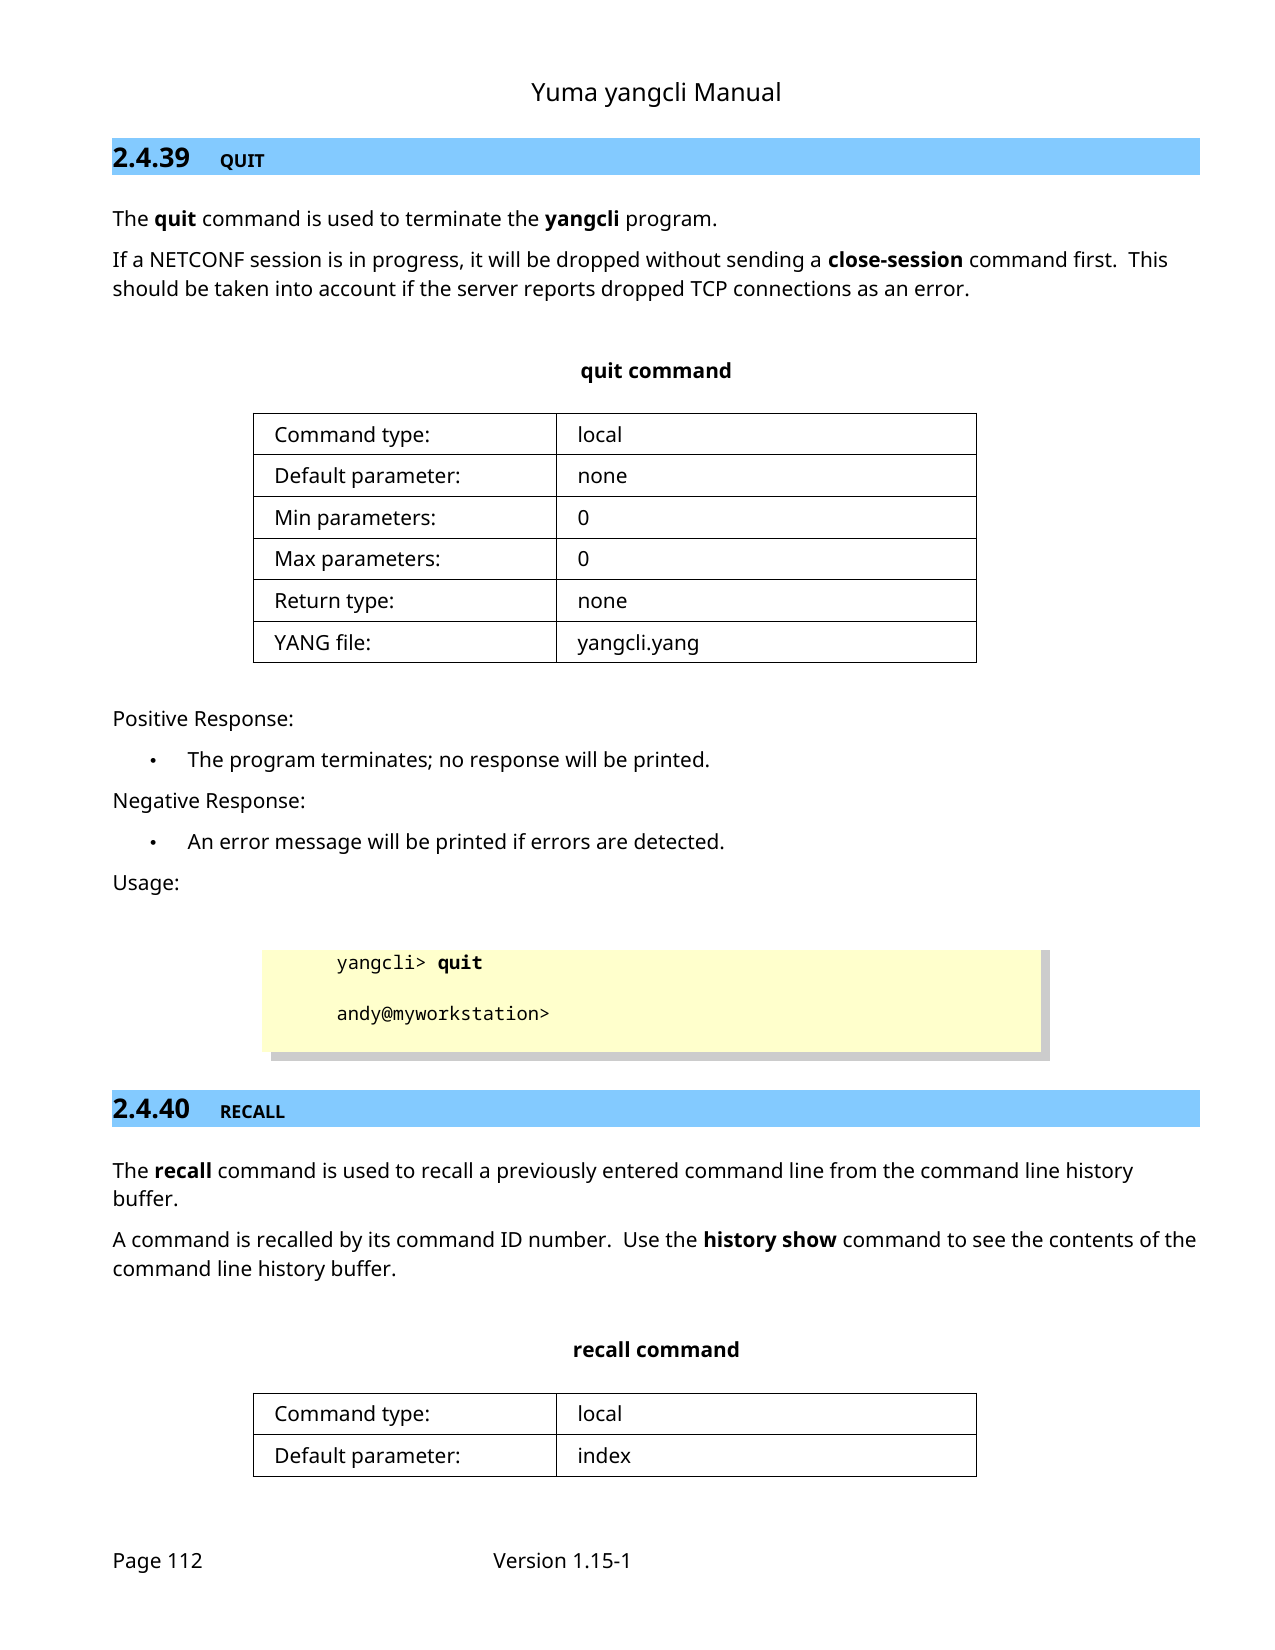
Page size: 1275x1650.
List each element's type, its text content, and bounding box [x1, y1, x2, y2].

text Positive Response: [112, 704, 1200, 732]
table_cell 0 [557, 539, 976, 579]
table_cell yangcli.yang [557, 622, 976, 662]
table_header Command type: [254, 414, 556, 454]
table_header Command type: [254, 1394, 556, 1434]
subtitle quit command [127, 356, 1185, 384]
text Negative Response: [112, 786, 1200, 814]
table_header local [557, 1394, 976, 1434]
text andy@myworkstation> [262, 1001, 1041, 1026]
table_cell Default parameter: [254, 1435, 556, 1476]
list The program terminates; no response will be printed. [150, 745, 1200, 773]
text The quit command is used to terminate the yangcli program. [112, 204, 1200, 233]
table_cell Return type: [254, 580, 556, 621]
table_cell index [557, 1435, 976, 1476]
text Usage: [112, 868, 1200, 896]
table_cell 0 [557, 497, 976, 537]
table_header local [557, 414, 976, 454]
text The recall command is used to recall a previously entered command line from the command line history buffer. [112, 1156, 1200, 1213]
list An error message will be printed if errors are detected. [150, 827, 1200, 855]
subtitle recall [112, 1090, 1200, 1127]
subtitle recall command [127, 1336, 1185, 1364]
table_cell none [557, 580, 976, 621]
table_cell Max parameters: [254, 539, 556, 579]
table_cell Min parameters: [254, 497, 556, 537]
text A command is recalled by its command ID number. Use the history show command to see the contents of the command line history buffer. [112, 1225, 1200, 1282]
subtitle quit [112, 138, 1200, 175]
table_cell YANG file: [254, 622, 556, 662]
table_cell Default parameter: [254, 455, 556, 496]
table_cell none [557, 455, 976, 496]
text If a NETCONF session is in progress, it will be dropped without sending a close-session command first. This should be taken into account if the server reports dropped TCP connections as an error. [112, 246, 1200, 302]
text yangcli> quit [262, 950, 1041, 975]
